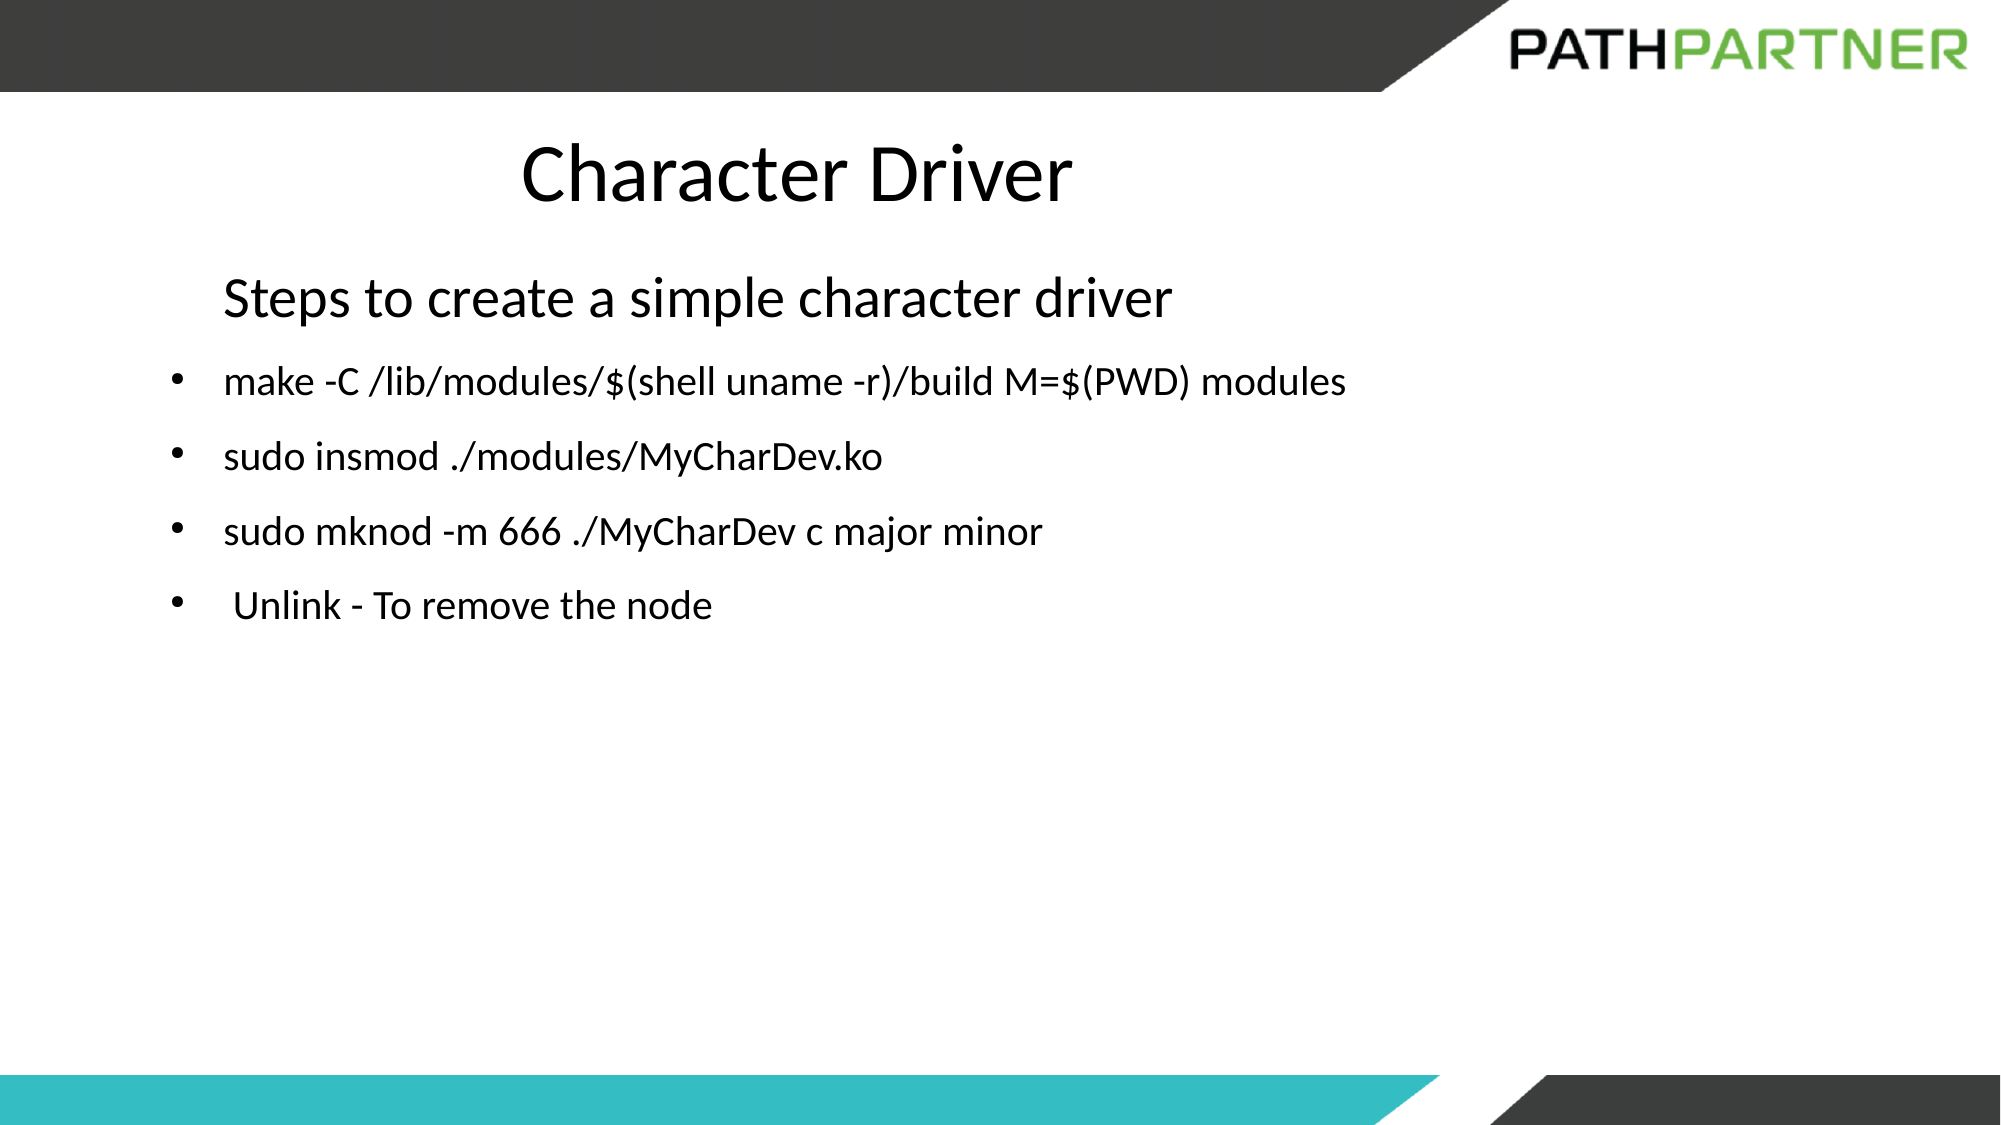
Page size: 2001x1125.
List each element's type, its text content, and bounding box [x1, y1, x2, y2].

title Character Driver [137, 92, 1863, 259]
list Steps to create a simple character driver make -C /lib/modules/$(shell uname -r)/build M=$(PWD) modules sudo insmod ./modules/MyCharDev.ko sudo mknod -m 666 ./MyCharDev c major minor Unlink - To remove the node [137, 259, 1863, 1014]
picture [0, 1075, 2001, 1125]
picture [0, 0, 2000, 92]
